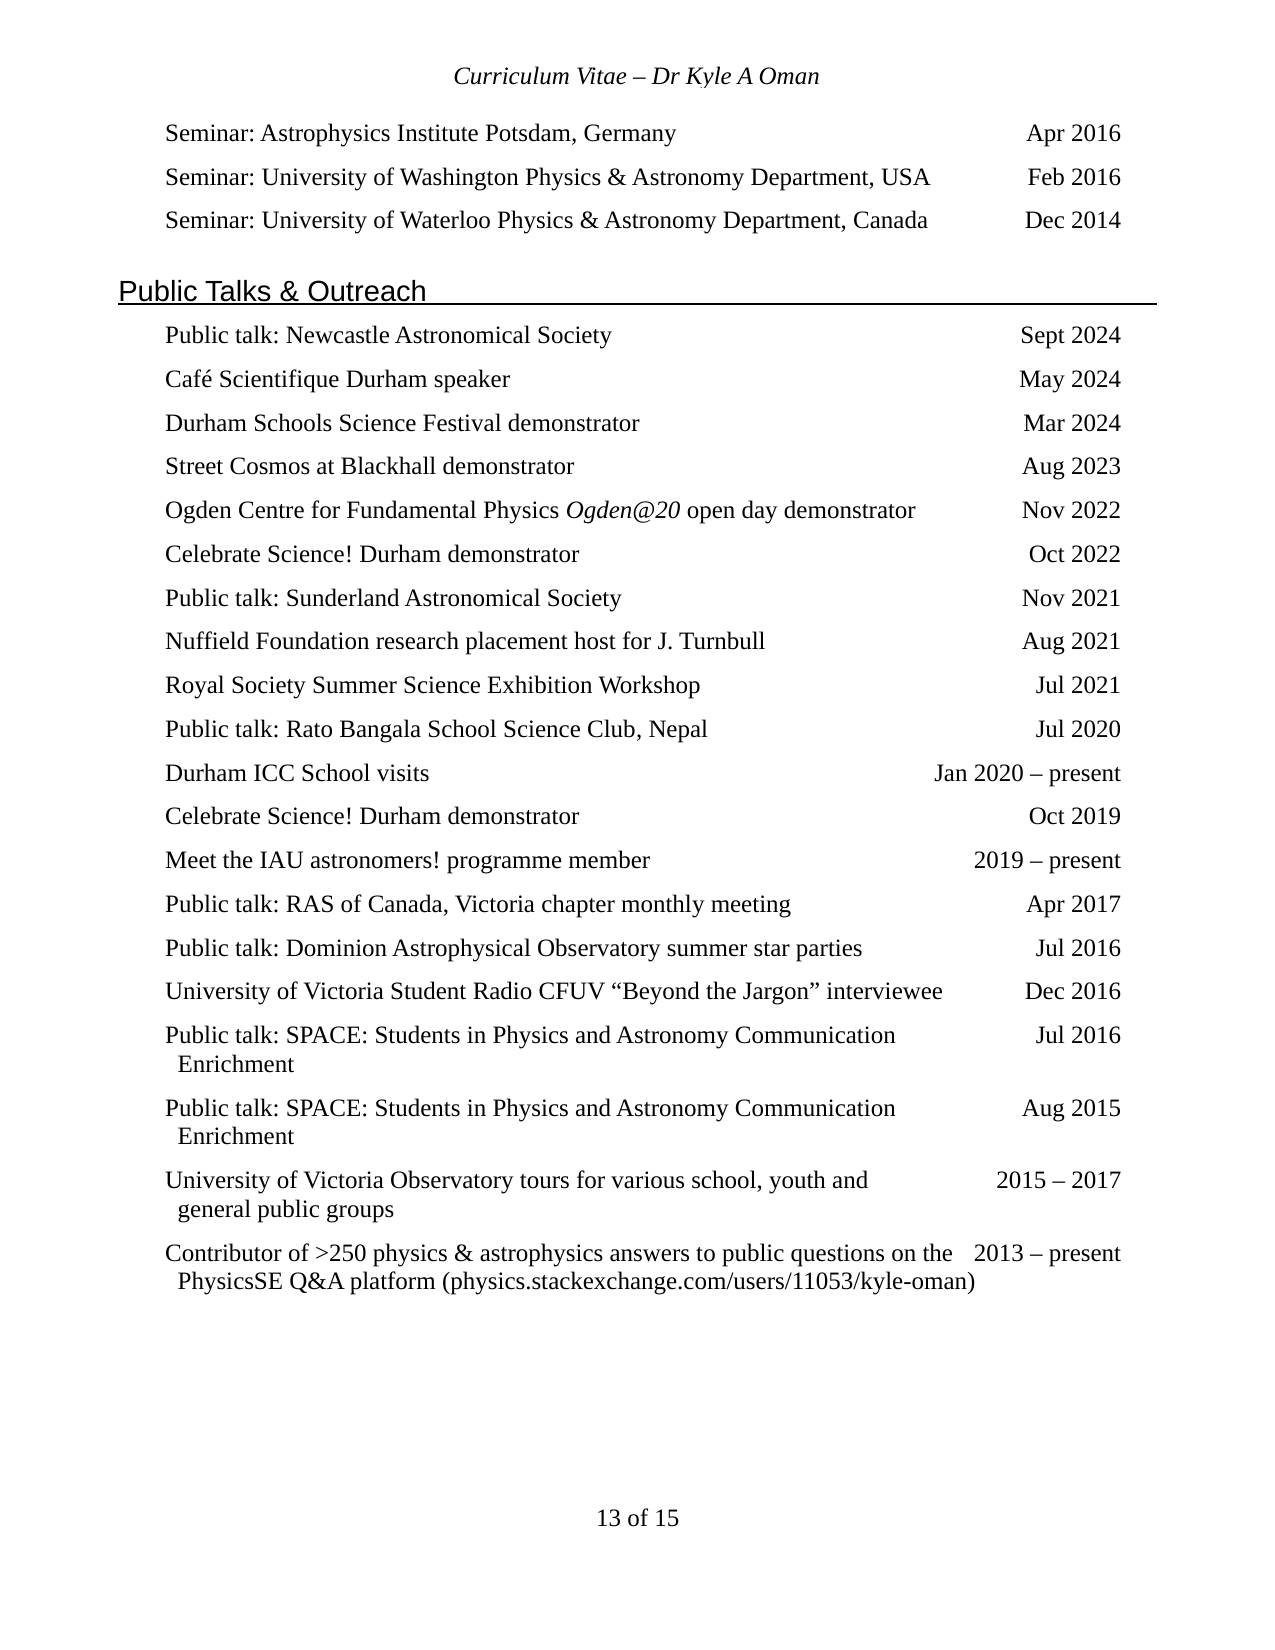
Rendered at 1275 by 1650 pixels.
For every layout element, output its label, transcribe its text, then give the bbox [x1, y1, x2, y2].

text Seminar: University of Waterloo Physics & Astronomy Department, Canada Dec 2014 [118, 205, 1157, 234]
text Durham ICC School visits Jan 2020 – present [118, 758, 1157, 786]
text Café Scientifique Durham speaker May 2024 [118, 364, 1157, 393]
text University of Victoria Student Radio CFUV “Beyond the Jargon” interviewee Dec 2016 [118, 976, 1157, 1005]
text Meet the IAU astronomers! programme member 2019 – present [118, 845, 1157, 874]
text Ogden Centre for Fundamental Physics Ogden@20 open day demonstrator Nov 2022 [118, 495, 1157, 524]
text Seminar: University of Washington Physics & Astronomy Department, USA Feb 2016 [118, 162, 1157, 190]
text Public talk: Newcastle Astronomical Society Sept 2024 [118, 320, 1157, 349]
text Celebrate Science! Durham demonstrator Oct 2022 [118, 539, 1157, 568]
text Public talk: SPACE: Students in Physics and Astronomy Communication Jul 2016 Enrichment [118, 1020, 1157, 1078]
text Contributor of >250 physics & astrophysics answers to public questions on the 2013 – present PhysicsSE Q&A platform (physics.stackexchange.com/users/11053/kyle-oman) [118, 1238, 1157, 1295]
text Seminar: Astrophysics Institute Potsdam, Germany Apr 2016 [118, 118, 1157, 147]
text Durham Schools Science Festival demonstrator Mar 2024 [118, 408, 1157, 436]
text University of Victoria Observatory tours for various school, youth and 2015 – 2017 general public groups [118, 1165, 1157, 1223]
text Public talk: Dominion Astrophysical Observatory summer star parties Jul 2016 [118, 933, 1157, 961]
text Celebrate Science! Durham demonstrator Oct 2019 [118, 801, 1157, 830]
text Street Cosmos at Blackhall demonstrator Aug 2023 [118, 451, 1157, 480]
text Public talk: RAS of Canada, Victoria chapter monthly meeting Apr 2017 [118, 889, 1157, 918]
text Public talk: SPACE: Students in Physics and Astronomy Communication Aug 2015 Enrichment [118, 1093, 1157, 1150]
text Nuffield Foundation research placement host for J. Turnbull Aug 2021 [118, 626, 1157, 655]
text Public talk: Sunderland Astronomical Society Nov 2021 [118, 583, 1157, 611]
subtitle Public Talks & Outreach [118, 274, 1157, 303]
text Public talk: Rato Bangala School Science Club, Nepal Jul 2020 [118, 714, 1157, 743]
text Royal Society Summer Science Exhibition Workshop Jul 2021 [118, 670, 1157, 699]
